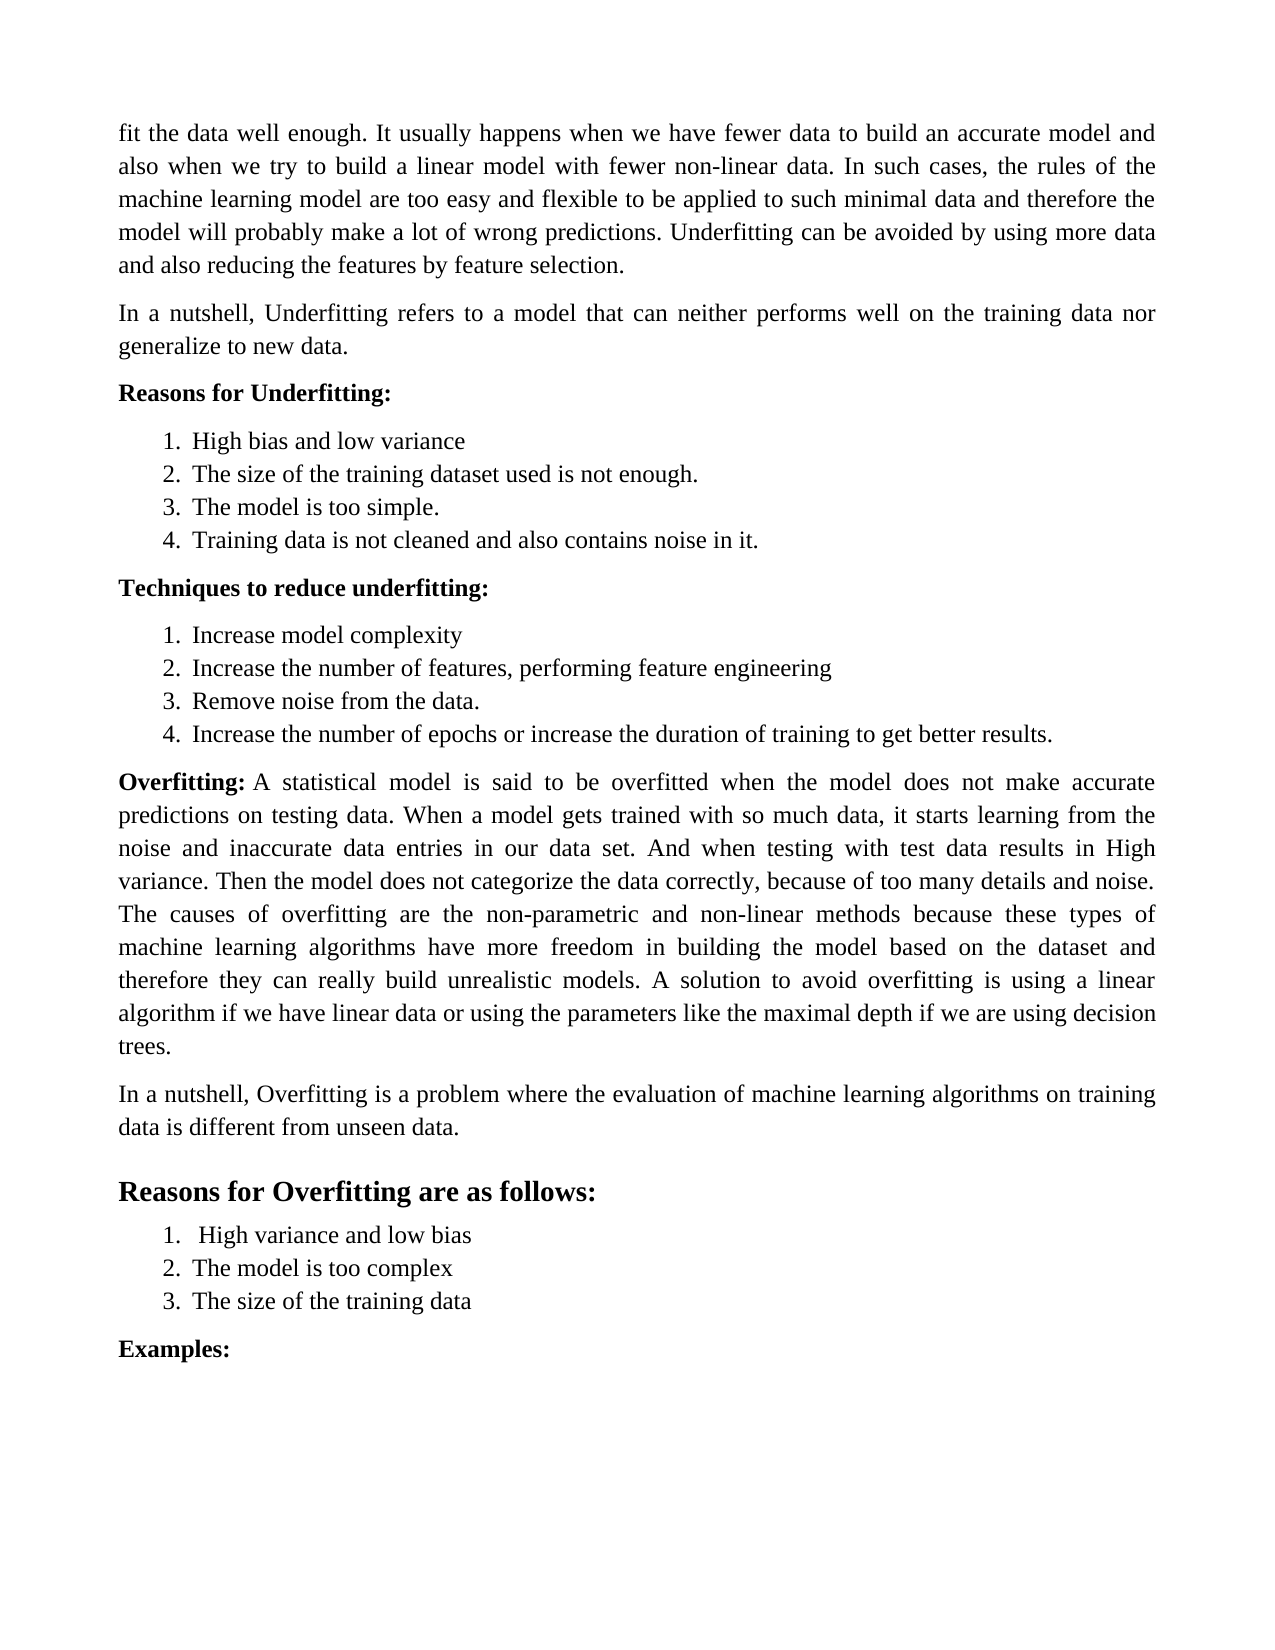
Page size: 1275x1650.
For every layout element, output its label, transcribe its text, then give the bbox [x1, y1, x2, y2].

list High bias and low variance [162, 426, 1157, 455]
text In a nutshell, Overfitting is a problem where the evaluation of machine learning algorithms on training data is different from unseen data. [118, 1079, 1157, 1141]
list Remove noise from the data. [162, 686, 1157, 715]
list Increase model complexity [162, 620, 1157, 649]
subtitle Reasons for Overfitting are as follows: [118, 1174, 1157, 1207]
list The size of the training data [162, 1286, 1157, 1315]
list The model is too complex [162, 1253, 1157, 1282]
list Increase the number of epochs or increase the duration of training to get better results. [162, 719, 1157, 748]
text In a nutshell, Underfitting refers to a model that can neither performs well on the training data nor generalize to new data. [118, 298, 1157, 359]
list High variance and low bias [162, 1220, 1157, 1249]
text Techniques to reduce underfitting: [118, 573, 1157, 601]
text fit the data well enough. It usually happens when we have fewer data to build an accurate model and also when we try to build a linear model with fewer non-linear data. In such cases, the rules of the machine learning model are too easy and flexible to be applied to such minimal data and therefore the model will probably make a lot of wrong predictions. Underfitting can be avoided by using more data and also reducing the features by feature selection. [118, 118, 1157, 279]
list Training data is not cleaned and also contains noise in it. [162, 525, 1157, 554]
text Reasons for Underfitting: [118, 378, 1157, 407]
list The size of the training dataset used is not enough. [162, 459, 1157, 488]
list The model is too simple. [162, 492, 1157, 521]
text Overfitting: A statistical model is said to be overfitted when the model does not make accurate predictions on testing data. When a model gets trained with so much data, it starts learning from the noise and inaccurate data entries in our data set. And when testing with test data results in High variance. Then the model does not categorize the data correctly, because of too many details and noise. The causes of overfitting are the non-parametric and non-linear methods because these types of machine learning algorithms have more freedom in building the model based on the dataset and therefore they can really build unrealistic models. A solution to avoid overfitting is using a linear algorithm if we have linear data or using the parameters like the maximal depth if we are using decision trees. [118, 767, 1157, 1060]
list Increase the number of features, performing feature engineering [162, 653, 1157, 682]
text Examples: [118, 1334, 1157, 1362]
